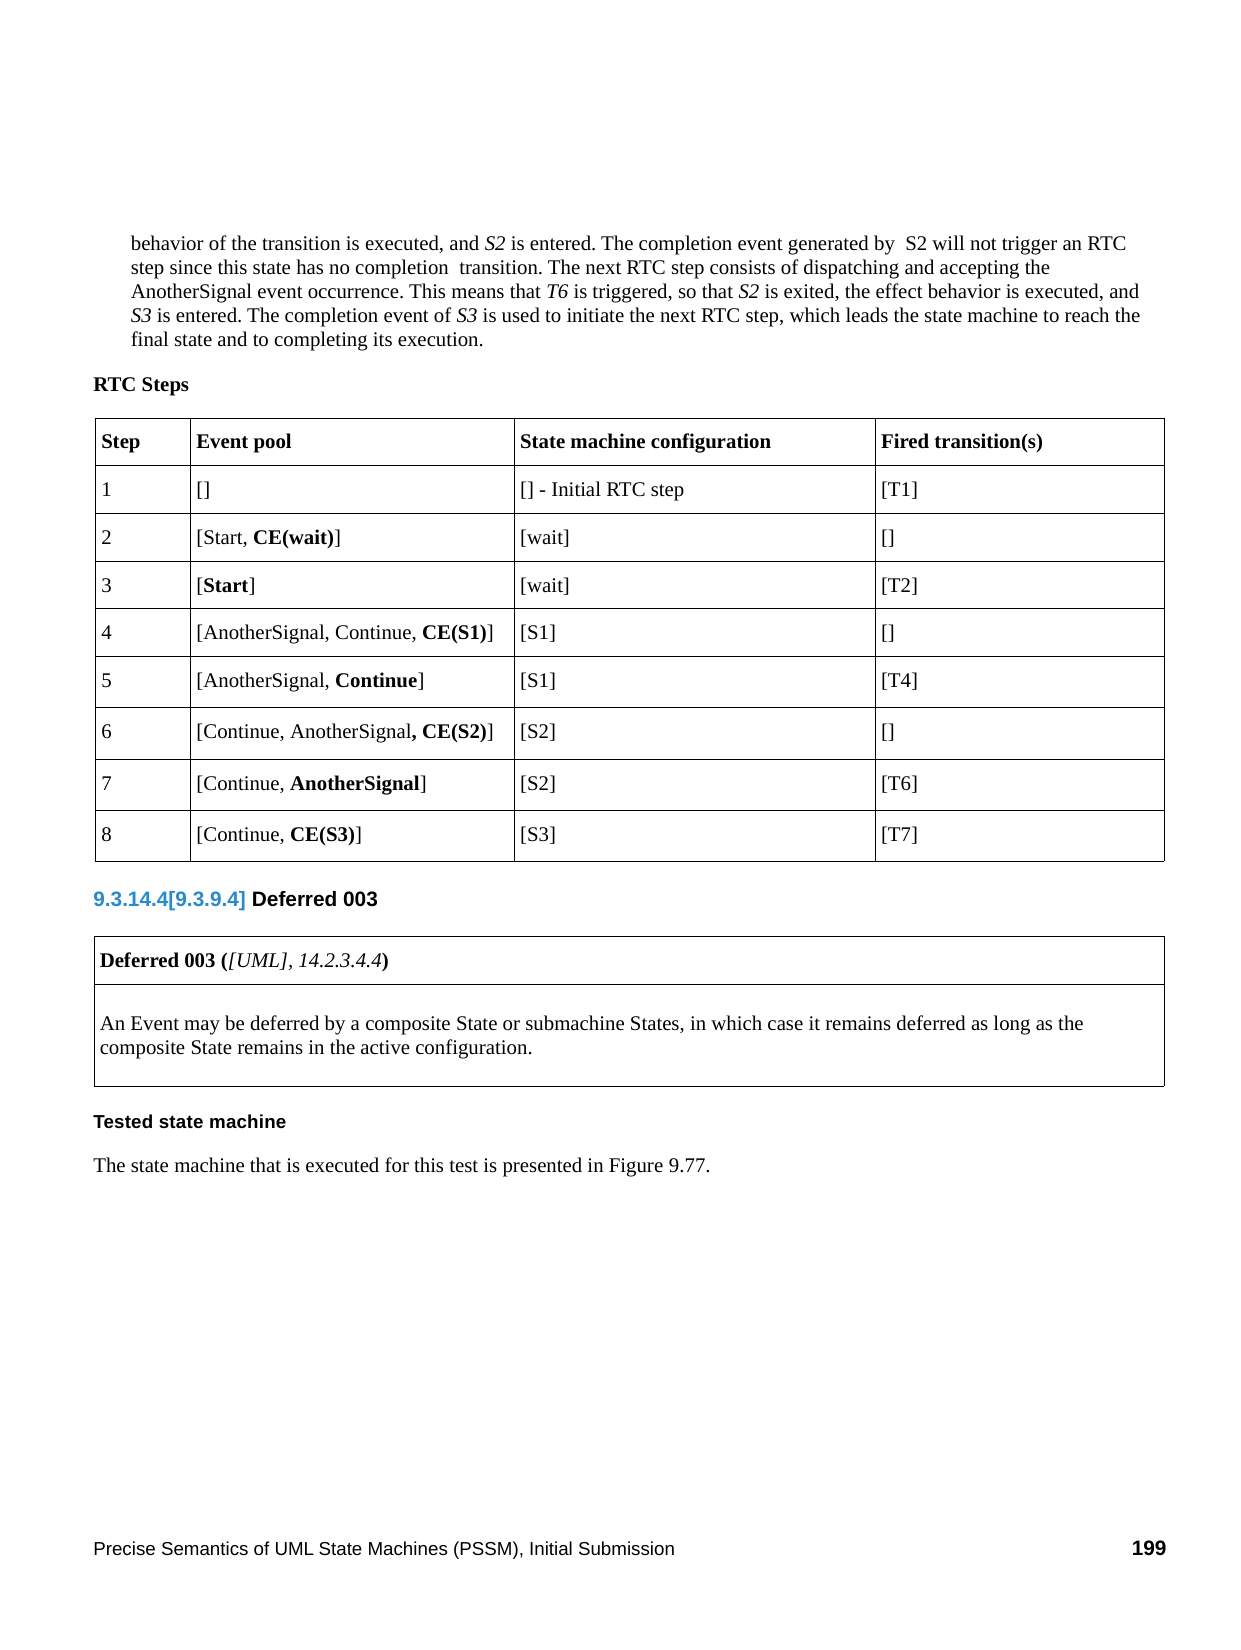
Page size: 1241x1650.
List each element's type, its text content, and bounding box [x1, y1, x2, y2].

table_cell [T7] [876, 811, 1164, 861]
table_cell [Start, CE(wait)] [191, 514, 514, 561]
table_cell [S1] [515, 609, 875, 656]
table_header State machine configuration [515, 419, 875, 465]
table_cell [] [191, 466, 514, 513]
table_cell 1 [96, 466, 190, 513]
table_cell [T4] [876, 657, 1164, 707]
table_cell [] - Initial RTC step [515, 466, 875, 513]
table_cell 4 [96, 609, 190, 656]
table_header Event pool [191, 419, 514, 465]
subtitle Deferred 003 [93, 886, 1164, 911]
table_cell [S3] [515, 811, 875, 861]
subtitle Tested state machine [93, 1111, 1164, 1132]
table_cell [S2] [515, 708, 875, 758]
table_cell [Start] [191, 562, 514, 608]
table_cell [Continue, CE(S3)] [191, 811, 514, 861]
table_cell [S1] [515, 657, 875, 707]
table_cell [] [876, 514, 1164, 561]
table_cell [Continue, AnotherSignal] [191, 760, 514, 810]
text The state machine that is executed for this test is presented in Figure 9.77. [93, 1153, 1164, 1177]
table_cell 3 [96, 562, 190, 608]
text RTC Steps [93, 372, 1164, 396]
table_cell [T1] [876, 466, 1164, 513]
table_cell 7 [96, 760, 190, 810]
table_cell [wait] [515, 514, 875, 561]
table_cell [wait] [515, 562, 875, 608]
table_header Step [96, 419, 190, 465]
table_cell 5 [96, 657, 190, 707]
table_header Deferred 003 ([UML], 14.2.3.4.4) [95, 937, 1164, 984]
table_cell [S2] [515, 760, 875, 810]
table_cell An Event may be deferred by a composite State or submachine States, in which case it remains deferred as long as the composite State remains in the active configuration. [95, 985, 1164, 1086]
table_cell 2 [96, 514, 190, 561]
table_cell 6 [96, 708, 190, 758]
table_cell 8 [96, 811, 190, 861]
table_header Fired transition(s) [876, 419, 1164, 465]
table_cell [] [876, 609, 1164, 656]
table_cell [T2] [876, 562, 1164, 608]
table_cell [AnotherSignal, Continue] [191, 657, 514, 707]
table_cell [T6] [876, 760, 1164, 810]
table_cell [] [876, 708, 1164, 758]
table_cell [AnotherSignal, Continue, CE(S1)] [191, 609, 514, 656]
text behavior of the transition is executed, and S2 is entered. The completion event generated by S2 will not trigger an RTC step since this state has no completion transition. The next RTC step consists of dispatching and accepting the AnotherSignal event occurrence. This means that T6 is triggered, so that S2 is exited, the effect behavior is executed, and S3 is entered. The completion event of S3 is used to initiate the next RTC step, which leads the state machine to reach the final state and to completing its execution. [131, 231, 1164, 351]
table_cell [Continue, AnotherSignal, CE(S2)] [191, 708, 514, 758]
